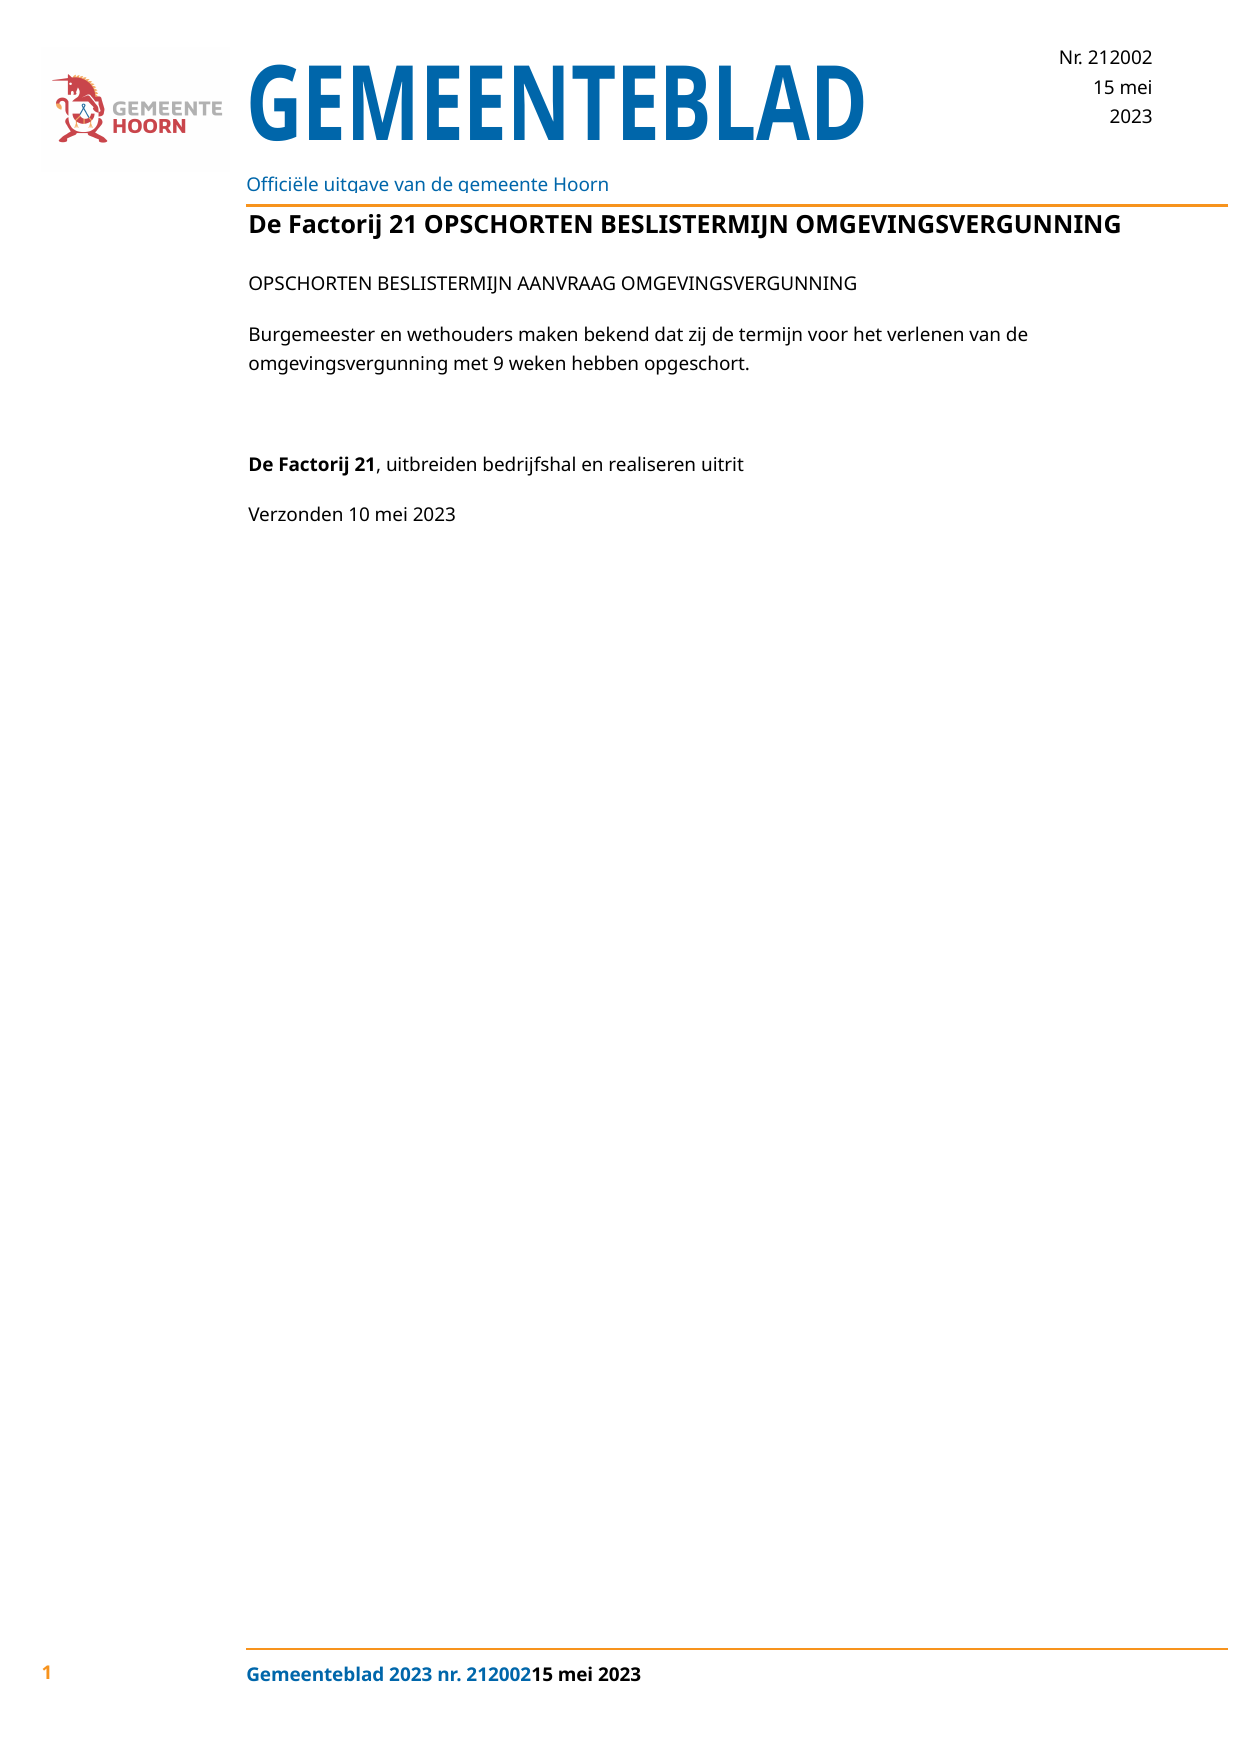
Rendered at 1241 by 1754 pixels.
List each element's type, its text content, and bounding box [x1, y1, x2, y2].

text De Factorij 21, uitbreiden bedrijfshal en realiseren uitrit [248, 451, 1152, 477]
text De Factorij 21 OPSCHORTEN BESLISTERMIJN OMGEVINGSVERGUNNING [248, 207, 1152, 241]
text Verzonden 10 mei 2023 [248, 502, 1152, 527]
text Burgemeester en wethouders maken bekend dat zij de termijn voor het verlenen van de omgevingsvergunning met 9 weken hebben opgeschort. [248, 321, 1152, 376]
picture [41, 47, 231, 172]
text OPSCHORTEN BESLISTERMIJN AANVRAAG OMGEVINGSVERGUNNING [248, 270, 1152, 296]
